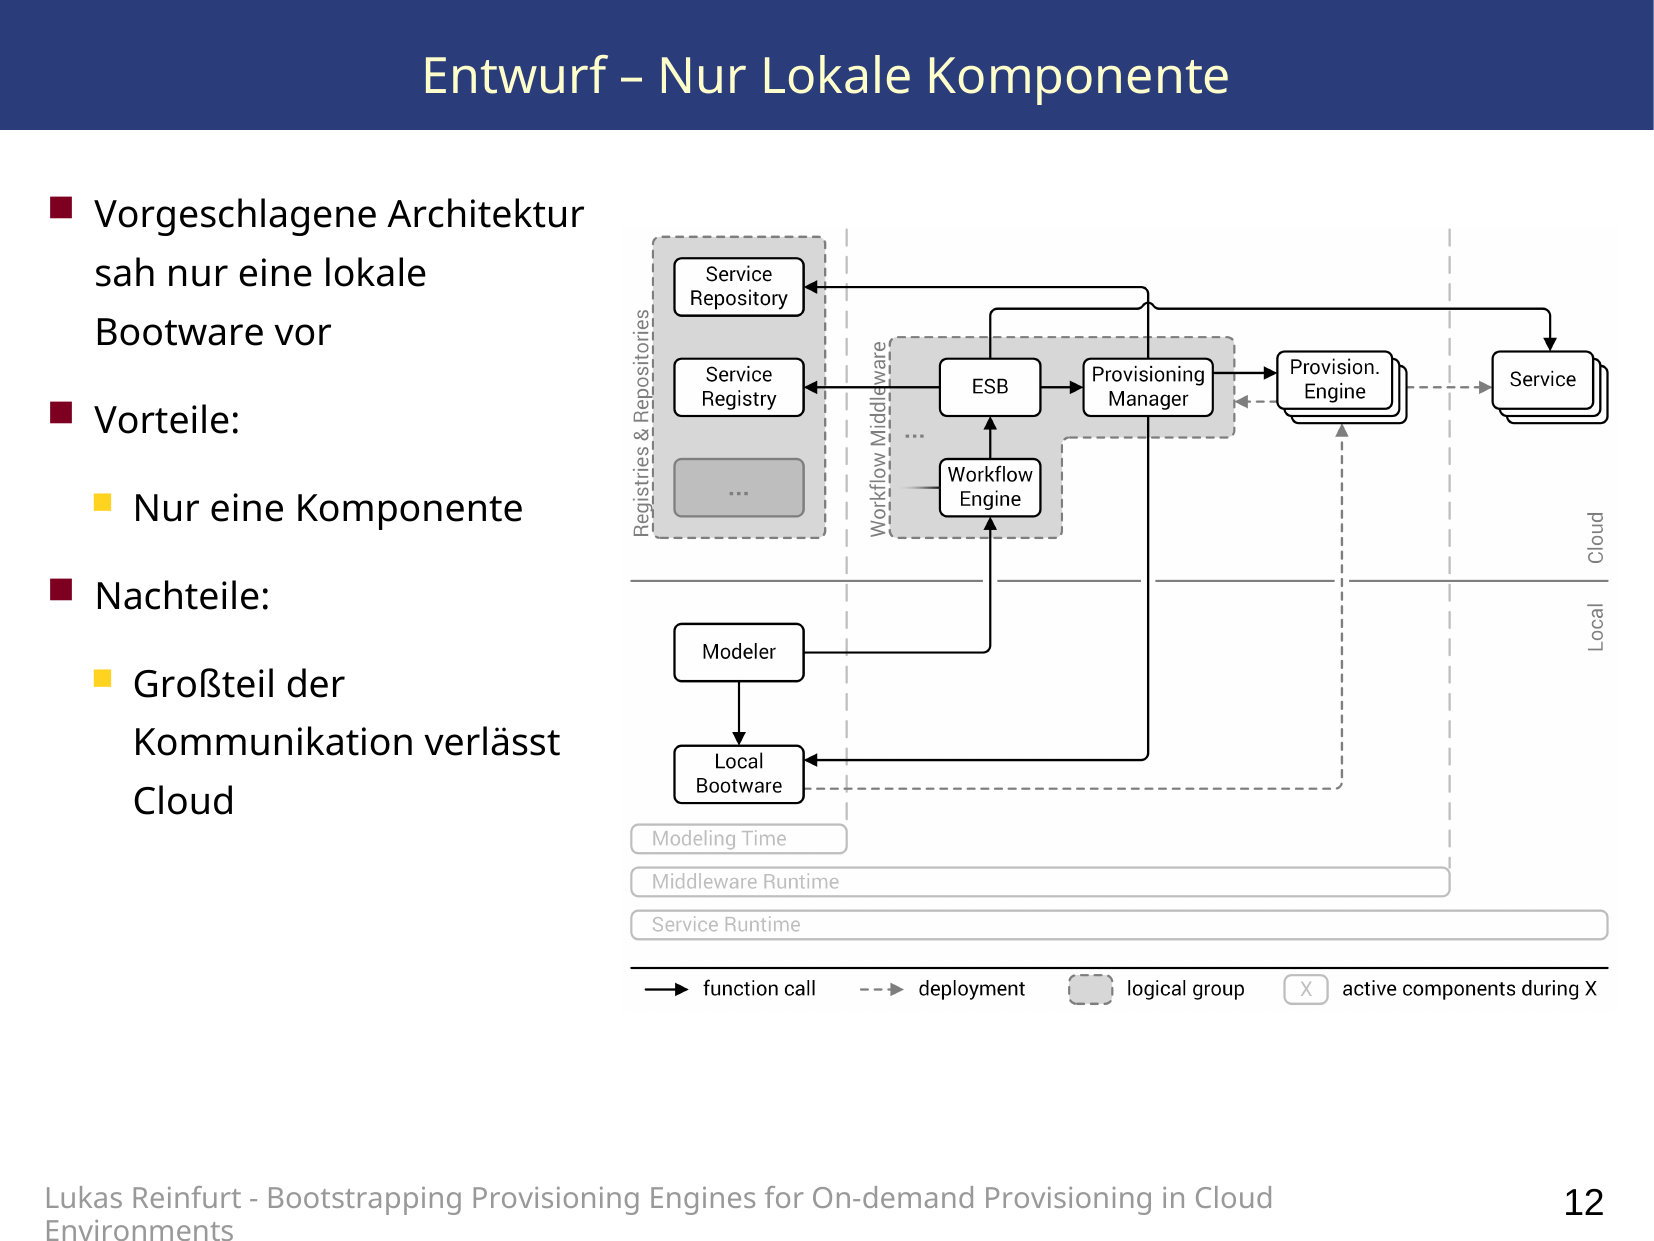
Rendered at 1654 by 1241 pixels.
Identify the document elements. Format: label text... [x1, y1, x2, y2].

picture [621, 228, 1619, 1012]
list Vorgeschlagene Architektur sah nur eine lokale Bootware vor Vorteile: Nur eine Komponente Nachteile: Großteil der Kommunikation verlässt Cloud [47, 177, 603, 1146]
title Entwurf – Nur Lokale Komponente [47, 23, 1607, 119]
